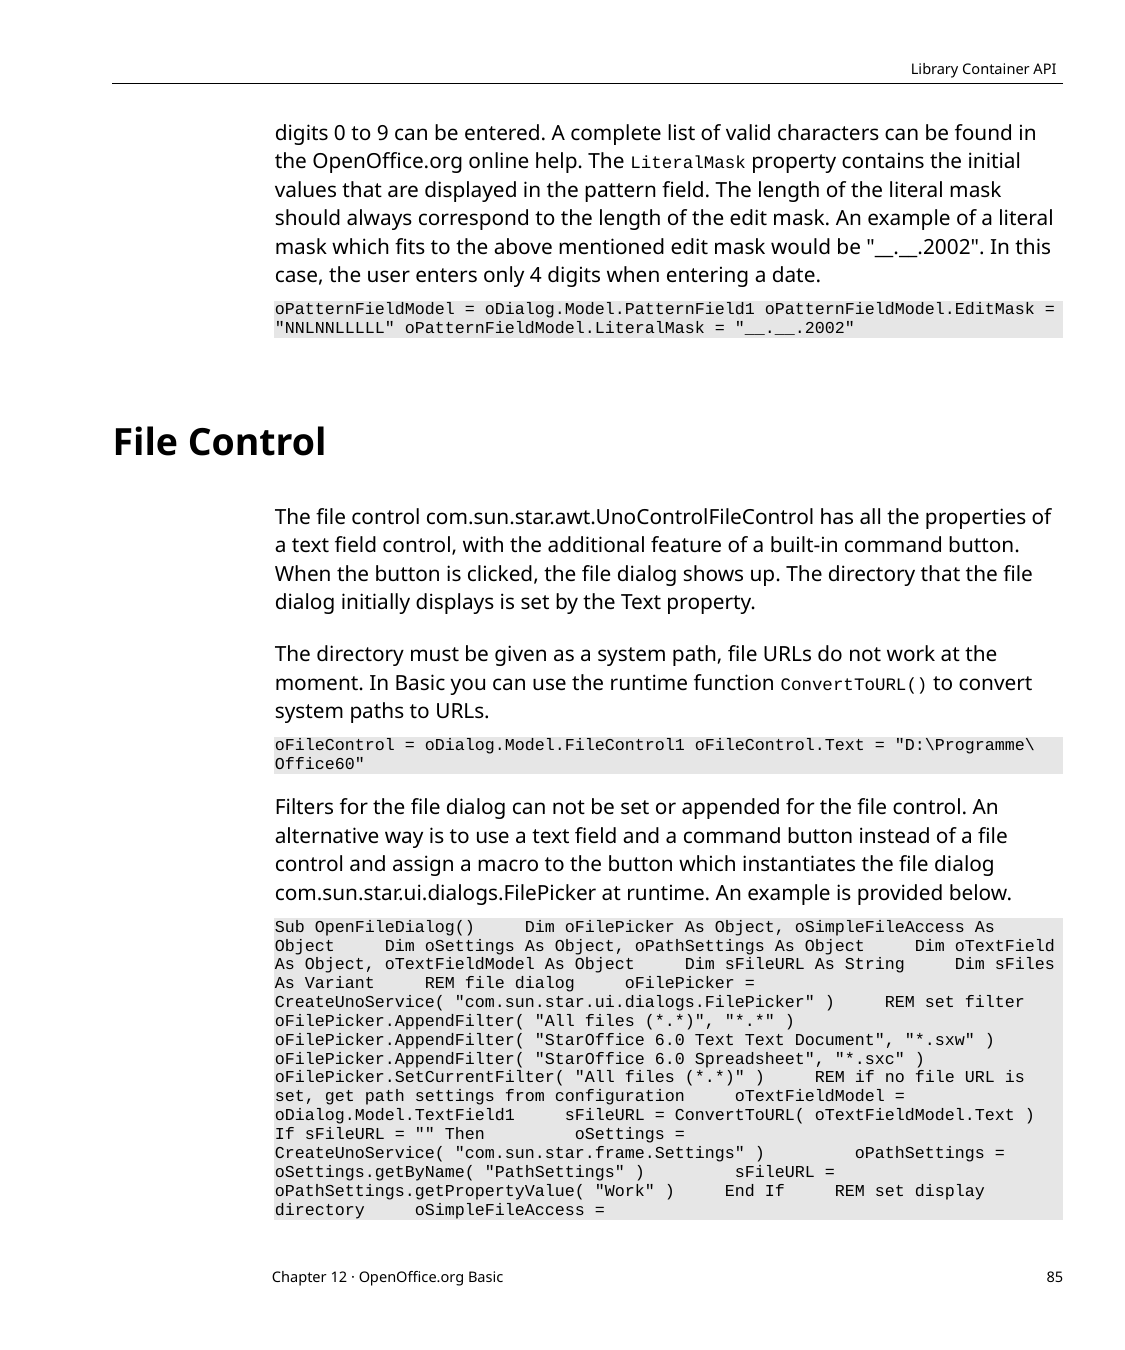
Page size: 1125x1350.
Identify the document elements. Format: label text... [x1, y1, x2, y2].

text The directory must be given as a system path, file URLs do not work at the moment. In Basic you can use the runtime function ConvertToURL() to convert system paths to URLs. [274, 639, 1063, 725]
text digits 0 to 9 can be entered. A complete list of valid characters can be found in the OpenOffice.org online help. The LiteralMask property contains the initial values that are displayed in the pattern field. The length of the literal mask should always correspond to the length of the edit mask. An example of a literal mask which fits to the above mentioned edit mask would be "__.__.2002". In this case, the user enters only 4 digits when entering a date. [274, 118, 1063, 289]
subtitle File Control [112, 415, 1063, 466]
text oPatternFieldModel = oDialog.Model.PatternField1 oPatternFieldModel.EditMask = "NNLNNLLLLL" oPatternFieldModel.LiteralMask = "__.__.2002" [274, 301, 1063, 338]
text The file control com.sun.star.awt.UnoControlFileControl has all the properties of a text field control, with the additional feature of a built-in command button. When the button is clicked, the file dialog shows up. The directory that the file dialog initially displays is set by the Text property. [274, 502, 1063, 616]
text Sub OpenFileDialog() Dim oFilePicker As Object, oSimpleFileAccess As Object Dim oSettings As Object, oPathSettings As Object Dim oTextField As Object, oTextFieldModel As Object Dim sFileURL As String Dim sFiles As Variant REM file dialog oFilePicker = CreateUnoService( "com.sun.star.ui.dialogs.FilePicker" ) REM set filter oFilePicker.AppendFilter( "All files (*.*)", "*.*" ) oFilePicker.AppendFilter( "StarOffice 6.0 Text Text Document", "*.sxw" ) oFilePicker.AppendFilter( "StarOffice 6.0 Spreadsheet", "*.sxc" ) oFilePicker.SetCurrentFilter( "All files (*.*)" ) REM if no file URL is set, get path settings from configuration oTextFieldModel = oDialog.Model.TextField1 sFileURL = ConvertToURL( oTextFieldModel.Text ) If sFileURL = "" Then oSettings = CreateUnoService( "com.sun.star.frame.Settings" ) oPathSettings = oSettings.getByName( "PathSettings" ) sFileURL = oPathSettings.getPropertyValue( "Work" ) End If REM set display directory oSimpleFileAccess = [274, 918, 1063, 1220]
text Filters for the file dialog can not be set or appended for the file control. An alternative way is to use a text field and a command button instead of a file control and assign a macro to the button which instantiates the file dialog com.sun.star.ui.dialogs.FilePicker at runtime. An example is provided below. [274, 792, 1063, 906]
text oFileControl = oDialog.Model.FileControl1 oFileControl.Text = "D:\Programme\Office60" [274, 737, 1063, 774]
